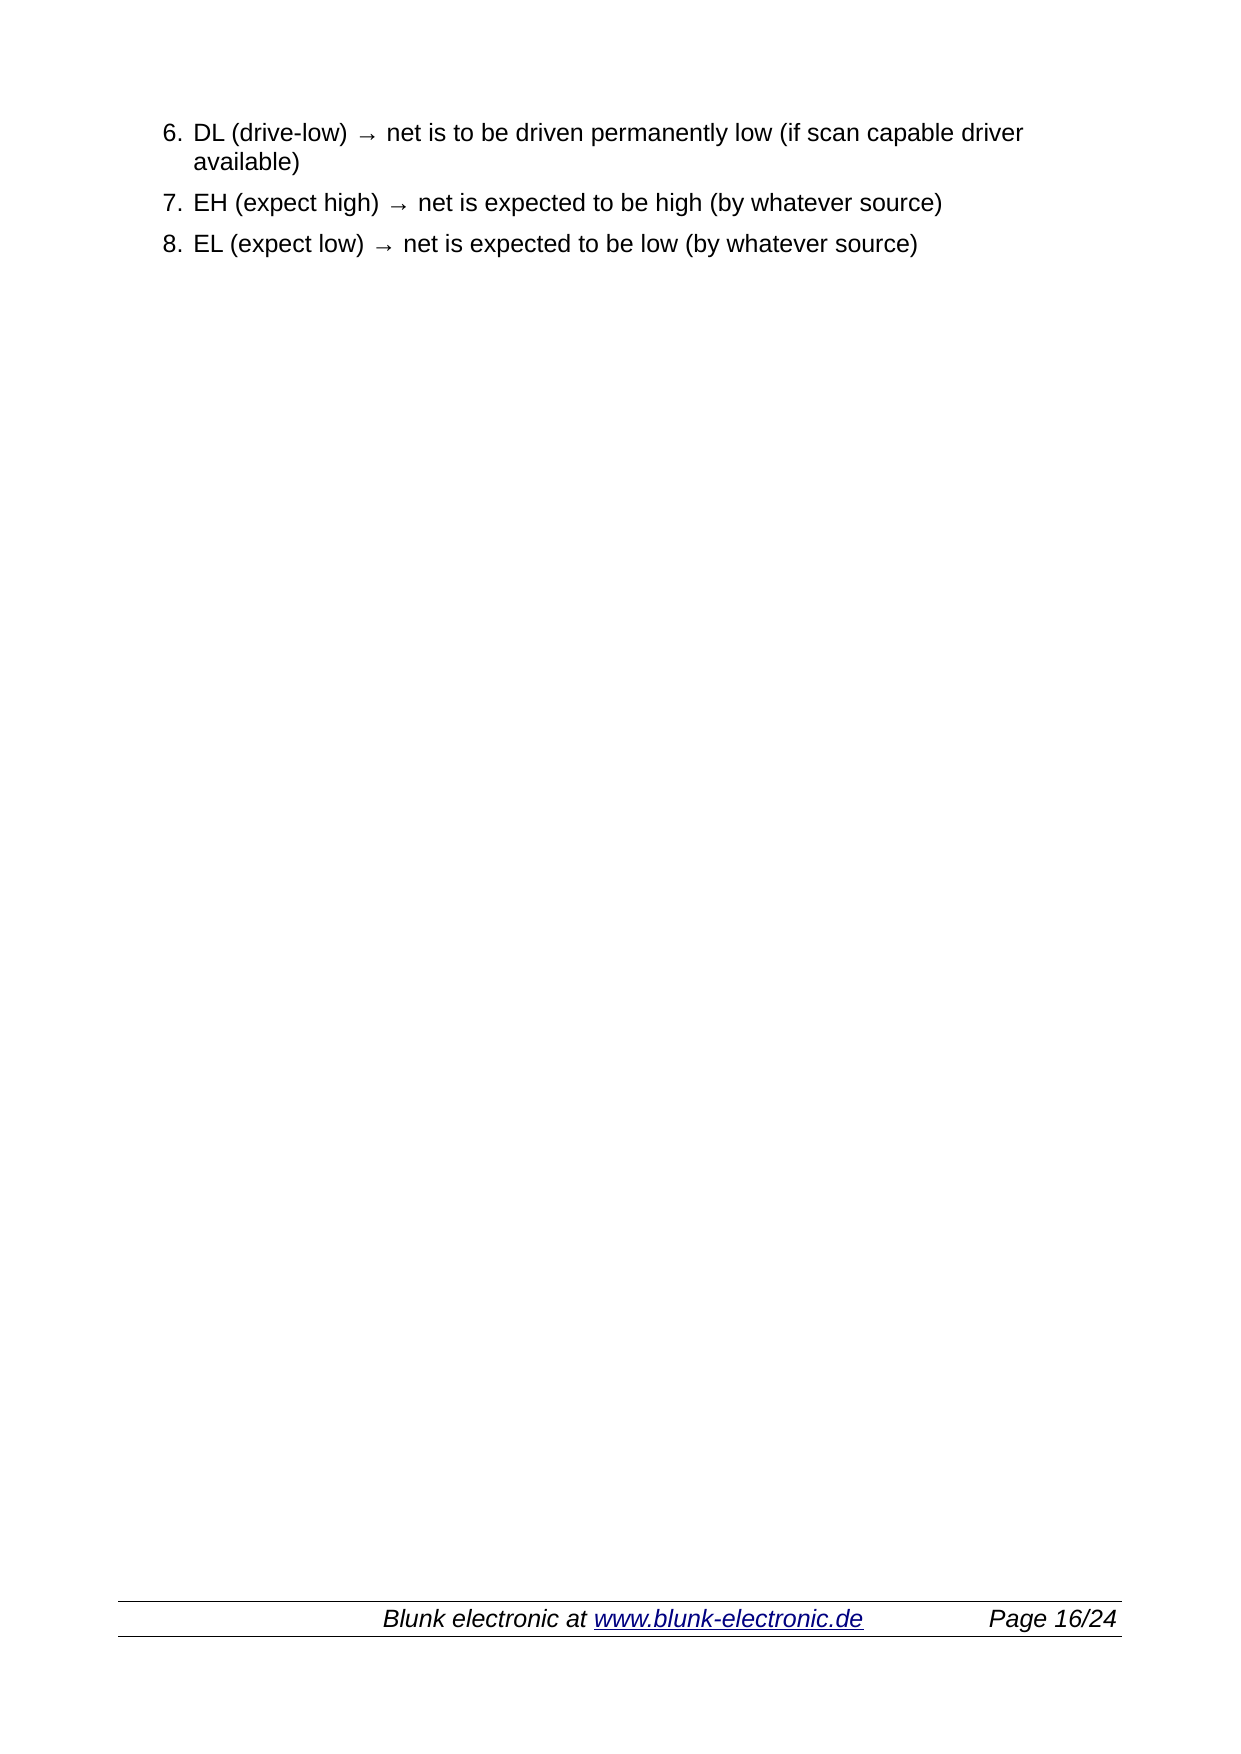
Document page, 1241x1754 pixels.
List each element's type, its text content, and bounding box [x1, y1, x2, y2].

list EH (expect high) → net is expected to be high (by whatever source) [156, 188, 1122, 217]
list DL (drive-low) → net is to be driven permanently low (if scan capable driver available) [156, 118, 1122, 176]
list EL (expect low) → net is expected to be low (by whatever source) [156, 229, 1122, 258]
